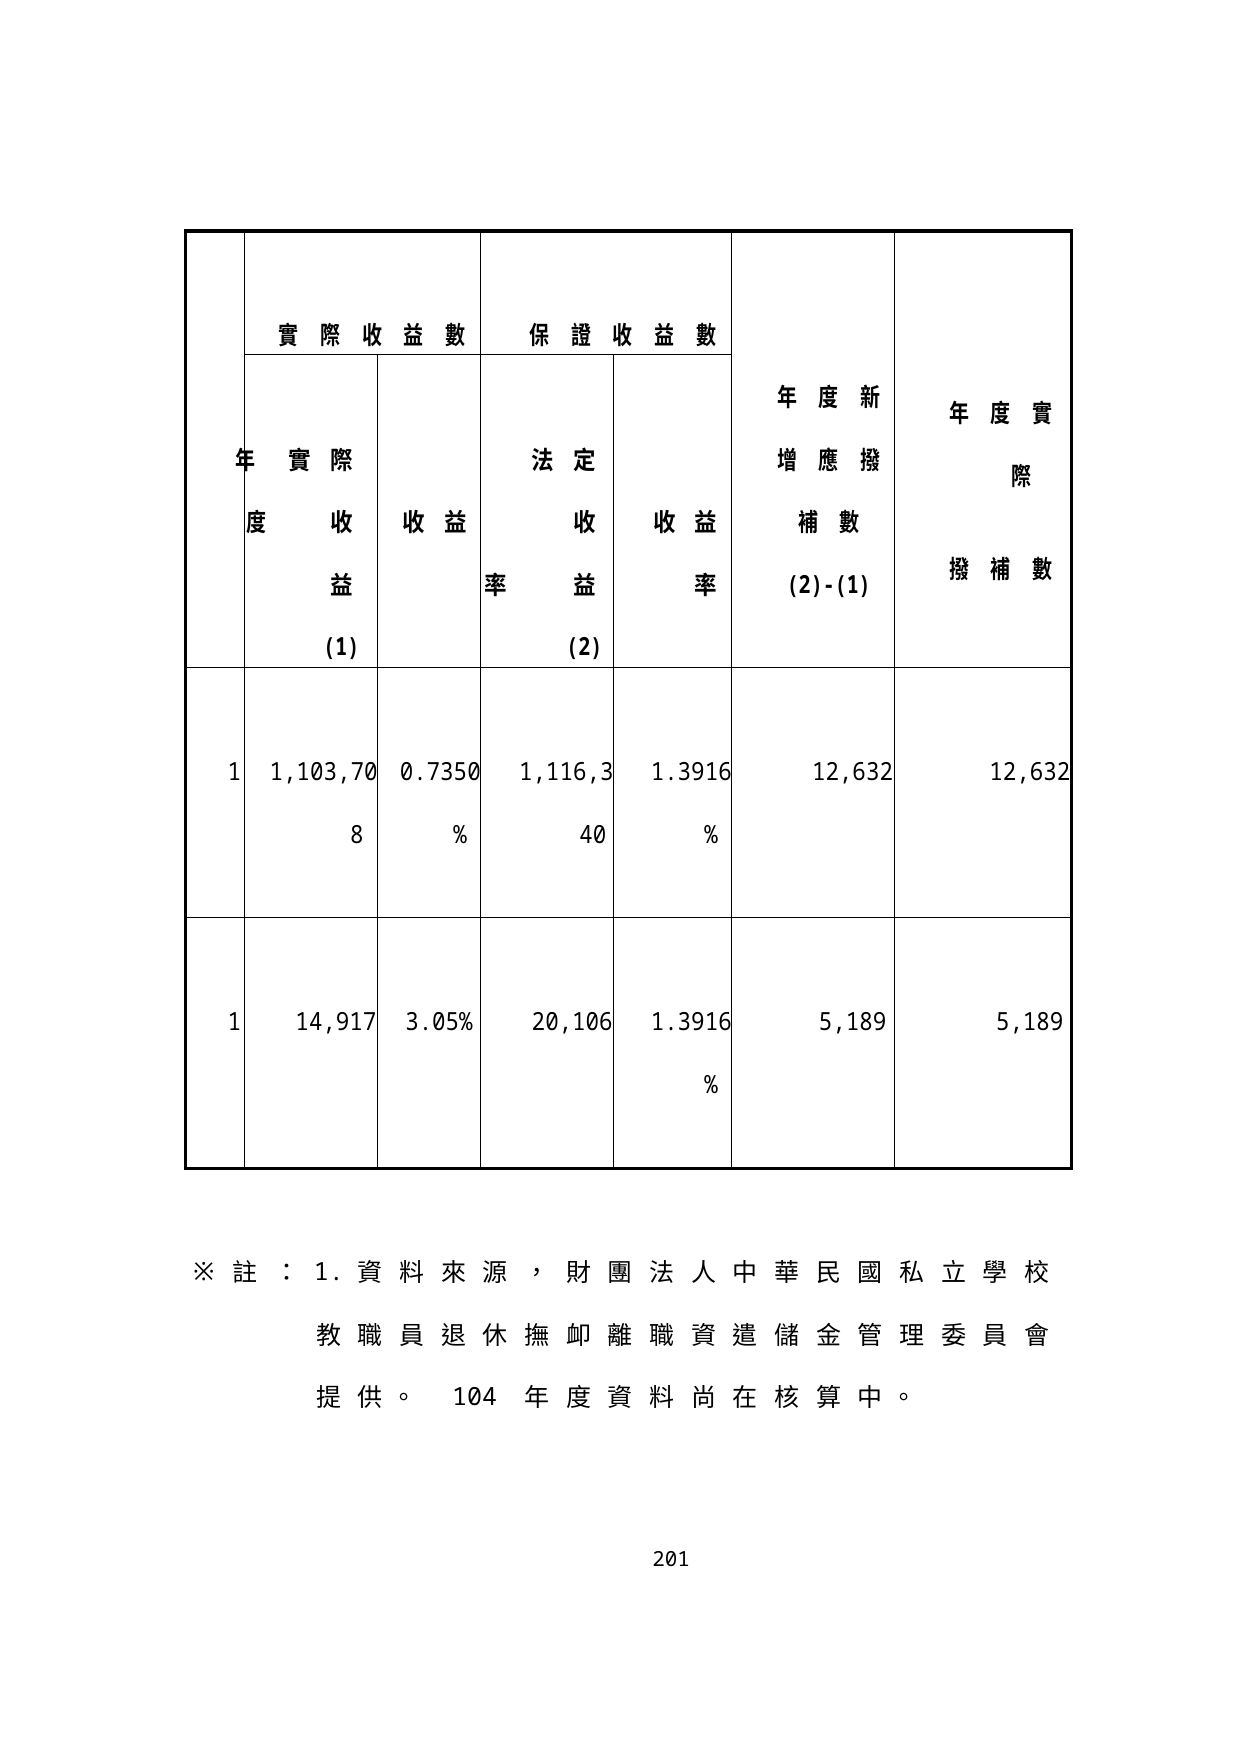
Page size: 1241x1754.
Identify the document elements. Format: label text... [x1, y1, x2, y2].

table_cell 12,632 [895, 668, 1070, 917]
table_cell 5,189 [895, 918, 1070, 1167]
table_cell 法定收益(2) [481, 355, 613, 667]
table_header 年度新增應撥補數(2)-(1) [732, 233, 894, 667]
table_cell 102 [187, 668, 244, 917]
table_cell 12,632 [732, 668, 894, 917]
table_cell 1.3916% [614, 668, 731, 917]
table_cell 20,106 [481, 918, 613, 1167]
table_header 保證收益數 [481, 233, 731, 354]
table_cell 收益率 [614, 355, 731, 667]
table_cell 1,116,340 [481, 668, 613, 917]
table_cell 實際收益(1) [245, 355, 377, 667]
table_cell 5,189 [732, 918, 894, 1167]
table_cell 103 [187, 918, 244, 1167]
table_cell 3.05% [378, 918, 480, 1167]
table_cell 收益率 [378, 355, 480, 667]
table_header 年度實際 撥補數 [895, 233, 1070, 667]
table_cell 0.7350% [378, 668, 480, 917]
text ※註：1.資料來源，財團法人中華民國私立學校教職員退休撫卹離職資遣儲金管理委員會提供。104年度資料尚在核算中。 [183, 1229, 1058, 1417]
table_header 年度 [187, 233, 244, 667]
table_cell 14,917 [245, 918, 377, 1167]
table_cell 1,103,708 [245, 668, 377, 917]
table_cell 1.3916% [614, 918, 731, 1167]
table_header 實際收益數 [245, 233, 480, 354]
